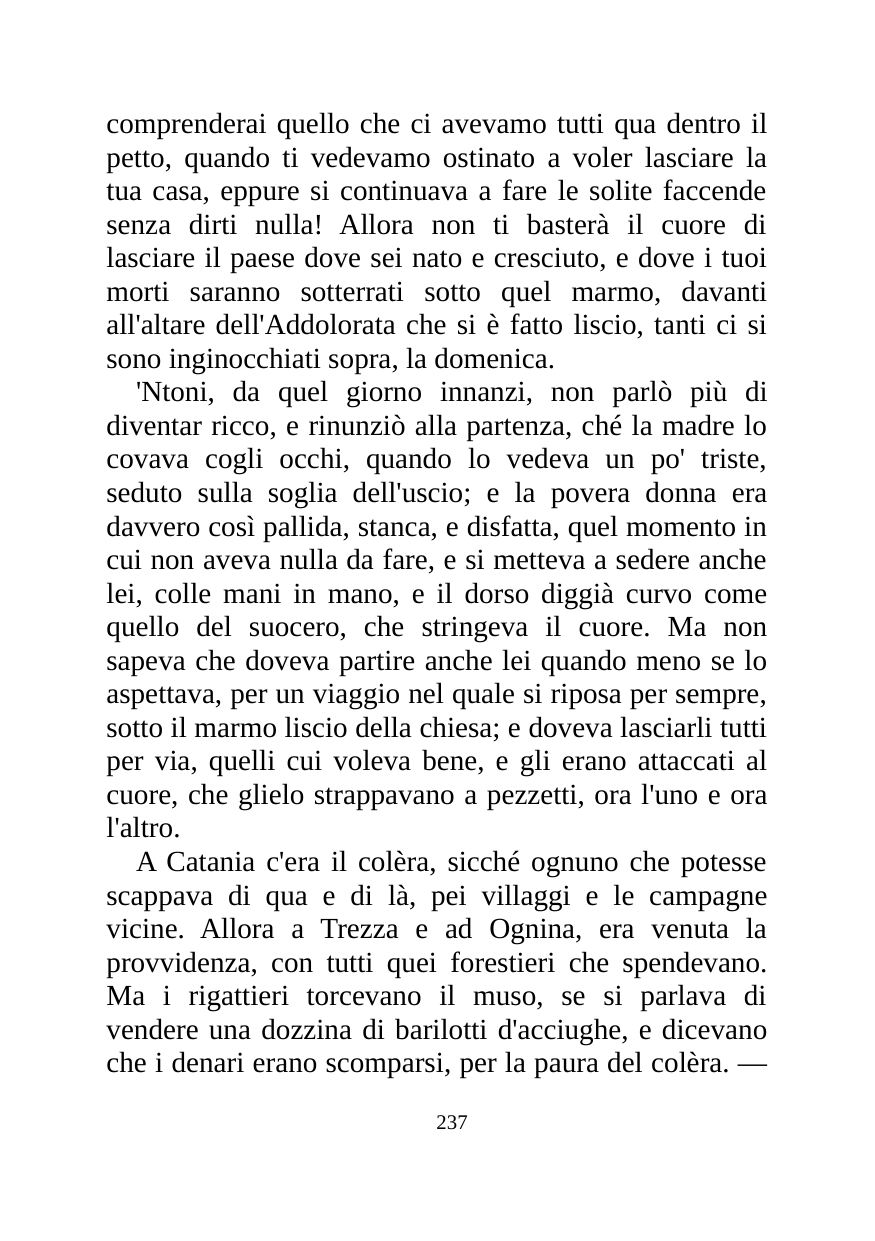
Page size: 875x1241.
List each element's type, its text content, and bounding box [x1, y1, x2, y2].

text A Catania c'era il colèra, sicché ognuno che potesse scappava di qua e di là, pei villaggi e le campagne vicine. Allora a Trezza e ad Ognina, era venuta la provvidenza, con tutti quei forestieri che spendevano. Ma i rigattieri torcevano il muso, se si parlava di vendere una dozzina di barilotti d'acciughe, e dicevano che i denari erano scomparsi, per la paura del colèra. — [106, 844, 768, 1079]
text 'Ntoni, da quel giorno innanzi, non parlò più di diventar ricco, e rinunziò alla partenza, ché la madre lo covava cogli occhi, quando lo vedeva un po' triste, seduto sulla soglia dell'uscio; e la povera donna era davvero così pallida, stanca, e disfatta, quel momento in cui non aveva nulla da fare, e si metteva a sedere anche lei, colle mani in mano, e il dorso diggià curvo come quello del suocero, che stringeva il cuore. Ma non sapeva che doveva partire anche lei quando meno se lo aspettava, per un viaggio nel quale si riposa per sempre, sotto il marmo liscio della chiesa; e doveva lasciarli tutti per via, quelli cui voleva bene, e gli erano attaccati al cuore, che glielo strappavano a pezzetti, ora l'uno e ora l'altro. [106, 374, 768, 844]
text comprenderai quello che ci avevamo tutti qua dentro il petto, quando ti vedevamo ostinato a voler lasciare la tua casa, eppure si continuava a fare le solite faccende senza dirti nulla! Allora non ti basterà il cuore di lasciare il paese dove sei nato e cresciuto, e dove i tuoi morti saranno sotterrati sotto quel marmo, davanti all'altare dell'Addolorata che si è fatto liscio, tanti ci si sono inginocchiati sopra, la domenica. [106, 106, 768, 374]
